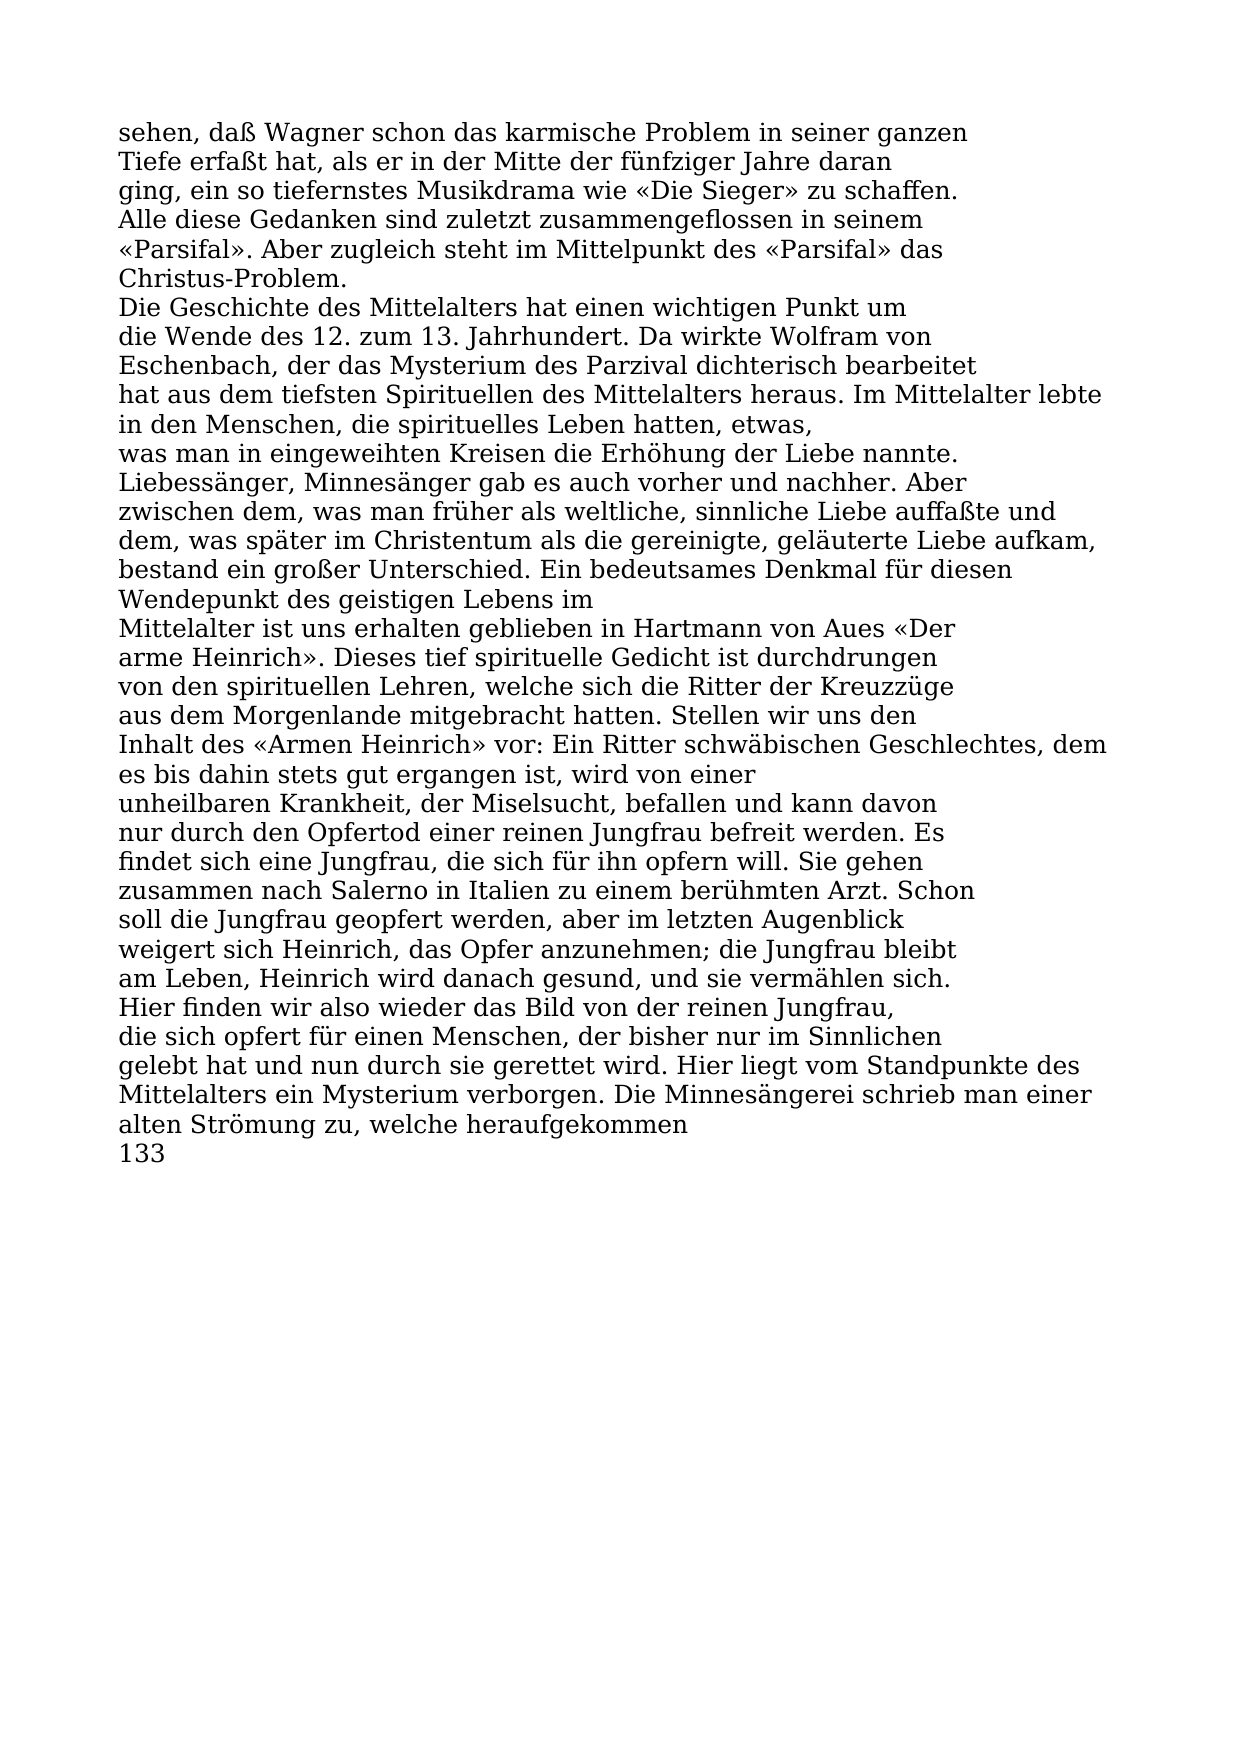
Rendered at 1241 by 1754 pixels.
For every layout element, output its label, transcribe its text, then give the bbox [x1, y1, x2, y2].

text Inhalt des «Armen Heinrich» vor: Ein Ritter schwäbischen Geschlechtes, dem es bis dahin stets gut ergangen ist, wird von einer [118, 731, 1122, 789]
text aus dem Morgenlande mitgebracht hatten. Stellen wir uns den [118, 701, 1122, 731]
text 133 [118, 1139, 1122, 1168]
text unheilbaren Krankheit, der Miselsucht, befallen und kann davon [118, 789, 1122, 818]
text ging, ein so tiefernstes Musikdrama wie «Die Sieger» zu schaffen. [118, 176, 1122, 206]
text arme Heinrich». Dieses tief spirituelle Gedicht ist durchdrungen [118, 643, 1122, 672]
text sehen, daß Wagner schon das karmische Problem in seiner ganzen [118, 118, 1122, 147]
text die sich opfert für einen Menschen, der bisher nur im Sinnlichen [118, 1022, 1122, 1051]
text am Leben, Heinrich wird danach gesund, und sie vermählen sich. [118, 964, 1122, 993]
text zwischen dem, was man früher als weltliche, sinnliche Liebe auffaßte und dem, was später im Christentum als die gereinigte, geläuterte Liebe aufkam, bestand ein großer Unterschied. Ein bedeutsames Denkmal für diesen Wendepunkt des geistigen Lebens im [118, 497, 1122, 614]
text die Wende des 12. zum 13. Jahrhundert. Da wirkte Wolfram von [118, 322, 1122, 351]
text Hier finden wir also wieder das Bild von der reinen Jungfrau, [118, 993, 1122, 1022]
text gelebt hat und nun durch sie gerettet wird. Hier liegt vom Standpunkte des Mittelalters ein Mysterium verborgen. Die Minnesängerei schrieb man einer alten Strömung zu, welche heraufgekommen [118, 1051, 1122, 1139]
text Liebessänger, Minnesänger gab es auch vorher und nachher. Aber [118, 468, 1122, 497]
text soll die Jungfrau geopfert werden, aber im letzten Augenblick [118, 906, 1122, 935]
text was man in eingeweihten Kreisen die Erhöhung der Liebe nannte. [118, 439, 1122, 468]
text Alle diese Gedanken sind zuletzt zusammengeflossen in seinem [118, 206, 1122, 235]
text hat aus dem tiefsten Spirituellen des Mittelalters heraus. Im Mittelalter lebte in den Menschen, die spirituelles Leben hatten, etwas, [118, 381, 1122, 439]
text findet sich eine Jungfrau, die sich für ihn opfern will. Sie gehen [118, 847, 1122, 876]
text Mittelalter ist uns erhalten geblieben in Hartmann von Aues «Der [118, 614, 1122, 643]
text Tiefe erfaßt hat, als er in der Mitte der fünfziger Jahre daran [118, 147, 1122, 176]
text weigert sich Heinrich, das Opfer anzunehmen; die Jungfrau bleibt [118, 935, 1122, 964]
text nur durch den Opfertod einer reinen Jungfrau befreit werden. Es [118, 818, 1122, 847]
text «Parsifal». Aber zugleich steht im Mittelpunkt des «Parsifal» das [118, 235, 1122, 264]
text von den spirituellen Lehren, welche sich die Ritter der Kreuzzüge [118, 672, 1122, 701]
text Eschenbach, der das Mysterium des Parzival dichterisch bearbeitet [118, 351, 1122, 381]
text zusammen nach Salerno in Italien zu einem berühmten Arzt. Schon [118, 876, 1122, 906]
text Christus-Problem. [118, 264, 1122, 293]
text Die Geschichte des Mittelalters hat einen wichtigen Punkt um [118, 293, 1122, 322]
